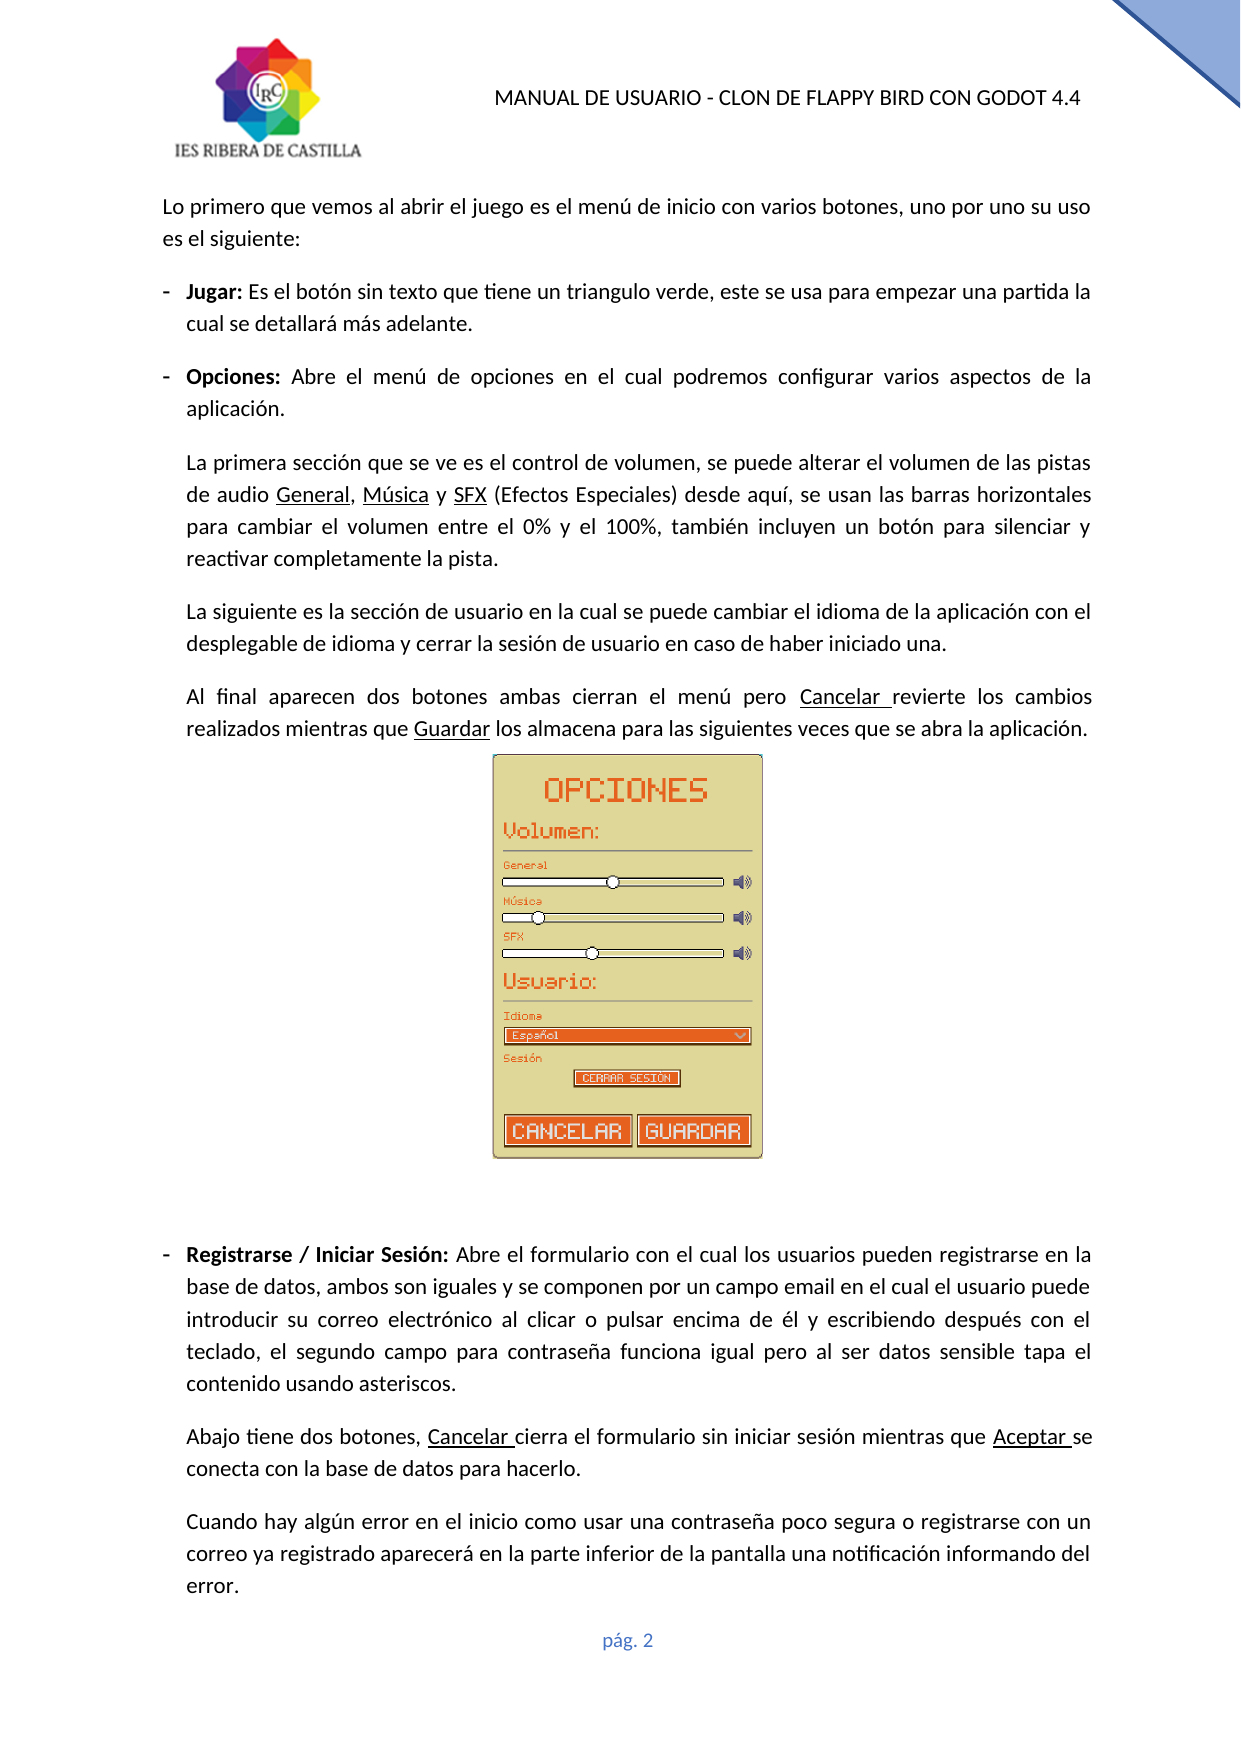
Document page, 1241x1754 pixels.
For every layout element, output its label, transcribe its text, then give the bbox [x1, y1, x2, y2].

list Al final aparecen dos botones ambas cierran el menú pero Cancelar revierte los cambios realizados mientras que Guardar los almacena para las siguientes veces que se abra la aplicación. [162, 682, 1093, 743]
picture [492, 754, 763, 1159]
text Lo primero que vemos al abrir el juego es el menú de inicio con varios botones, uno por uno su uso es el siguiente: [162, 192, 1093, 252]
list Registrarse / Iniciar Sesión: Abre el formulario con el cual los usuarios pueden registrarse en la base de datos, ambos son iguales y se componen por un campo email en el cual el usuario puede introducir su correo electrónico al clicar o pulsar encima de él y escribiendo después con el teclado, el segundo campo para contraseña funciona igual pero al ser datos sensible tapa el contenido usando asteriscos. [162, 1240, 1093, 1397]
list La primera sección que se ve es el control de volumen, se puede alterar el volumen de las pistas de audio General, Música y SFX (Efectos Especiales) desde aquí, se usan las barras horizontales para cambiar el volumen entre el 0% y el 100%, también incluyen un botón para silenciar y reactivar completamente la pista. [162, 448, 1093, 572]
picture [173, 29, 366, 164]
list La siguiente es la sección de usuario en la cual se puede cambiar el idioma de la aplicación con el desplegable de idioma y cerrar la sesión de usuario en caso de haber iniciado una. [162, 597, 1093, 657]
list Opciones: Abre el menú de opciones en el cual podremos configurar varios aspectos de la aplicación. [162, 362, 1093, 423]
list Cuando hay algún error en el inicio como usar una contraseña poco segura o registrarse con un correo ya registrado aparecerá en la parte inferior de la pantalla una notificación informando del error. [162, 1507, 1093, 1600]
list Abajo tiene dos botones, Cancelar cierra el formulario sin iniciar sesión mientras que Aceptar se conecta con la base de datos para hacerlo. [162, 1422, 1093, 1482]
list Jugar: Es el botón sin texto que tiene un triangulo verde, este se usa para empezar una partida la cual se detallará más adelante. [162, 277, 1093, 337]
